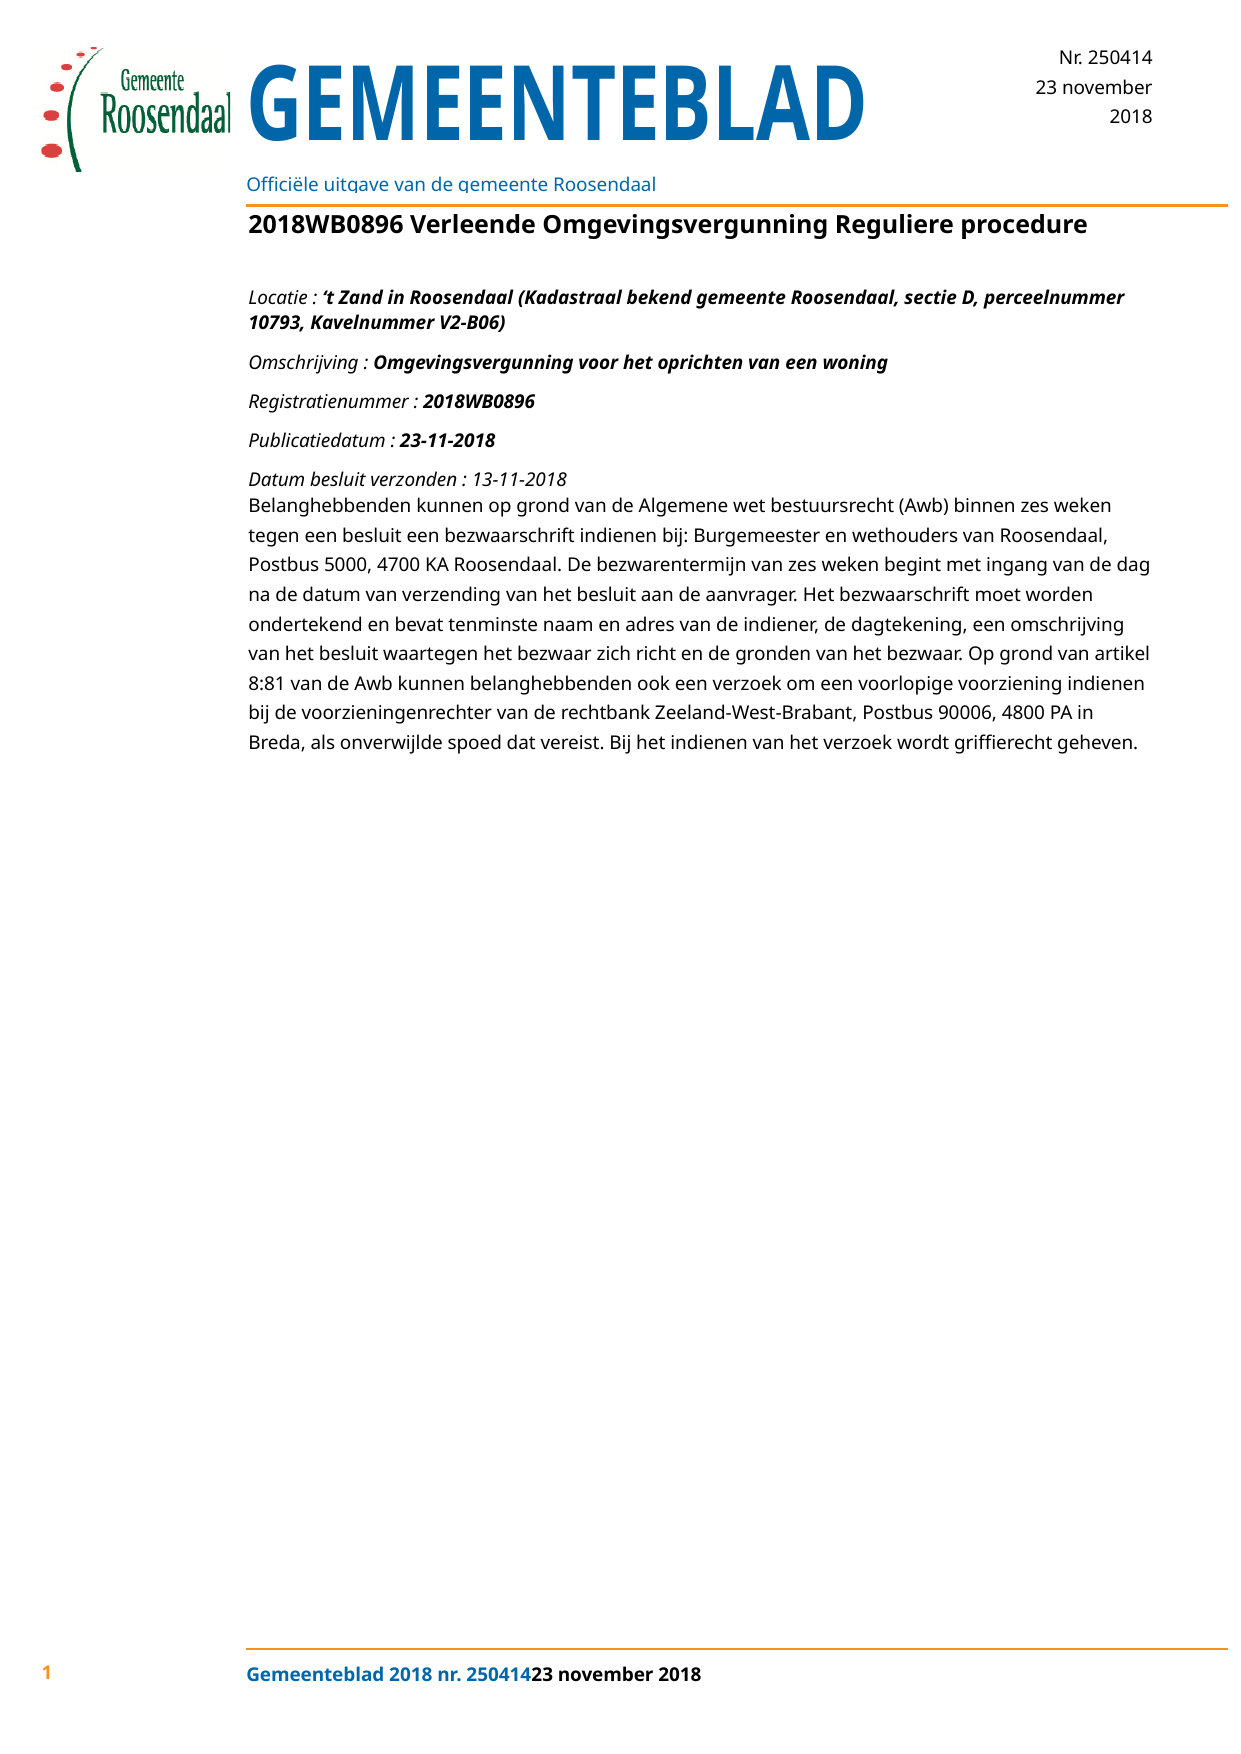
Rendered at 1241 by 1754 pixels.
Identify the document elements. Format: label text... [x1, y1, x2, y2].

picture [41, 47, 231, 172]
text Publicatiedatum : 23-11-2018 [248, 427, 1152, 453]
text Registratienummer : 2018WB0896 [248, 388, 1152, 414]
text Locatie : ‘t Zand in Roosendaal (Kadastraal bekend gemeente Roosendaal, sectie D, perceelnummer 10793, Kavelnummer V2-B06) [248, 284, 1152, 335]
text 2018WB0896 Verleende Omgevingsvergunning Reguliere procedure [248, 207, 1152, 241]
text Belanghebbenden kunnen op grond van de Algemene wet bestuursrecht (Awb) binnen zes weken tegen een besluit een bezwaarschrift indienen bij: Burgemeester en wethouders van Roosendaal, Postbus 5000, 4700 KA Roosendaal. De bezwarentermijn van zes weken begint met ingang van de dag na de datum van verzending van het besluit aan de aanvrager. Het bezwaarschrift moet worden ondertekend en bevat tenminste naam en adres van de indiener, de dagtekening, een omschrijving van het besluit waartegen het bezwaar zich richt en de gronden van het bezwaar. Op grond van artikel 8:81 van de Awb kunnen belanghebbenden ook een verzoek om een voorlopige voorziening indienen bij de voorzieningenrechter van de rechtbank Zeeland-West-Brabant, Postbus 90006, 4800 PA in Breda, als onverwijlde spoed dat vereist. Bij het indienen van het verzoek wordt griffierecht geheven. [248, 492, 1152, 755]
text Datum besluit verzonden : 13-11-2018 [248, 467, 1152, 492]
text Omschrijving : Omgevingsvergunning voor het oprichten van een woning [248, 349, 1152, 374]
